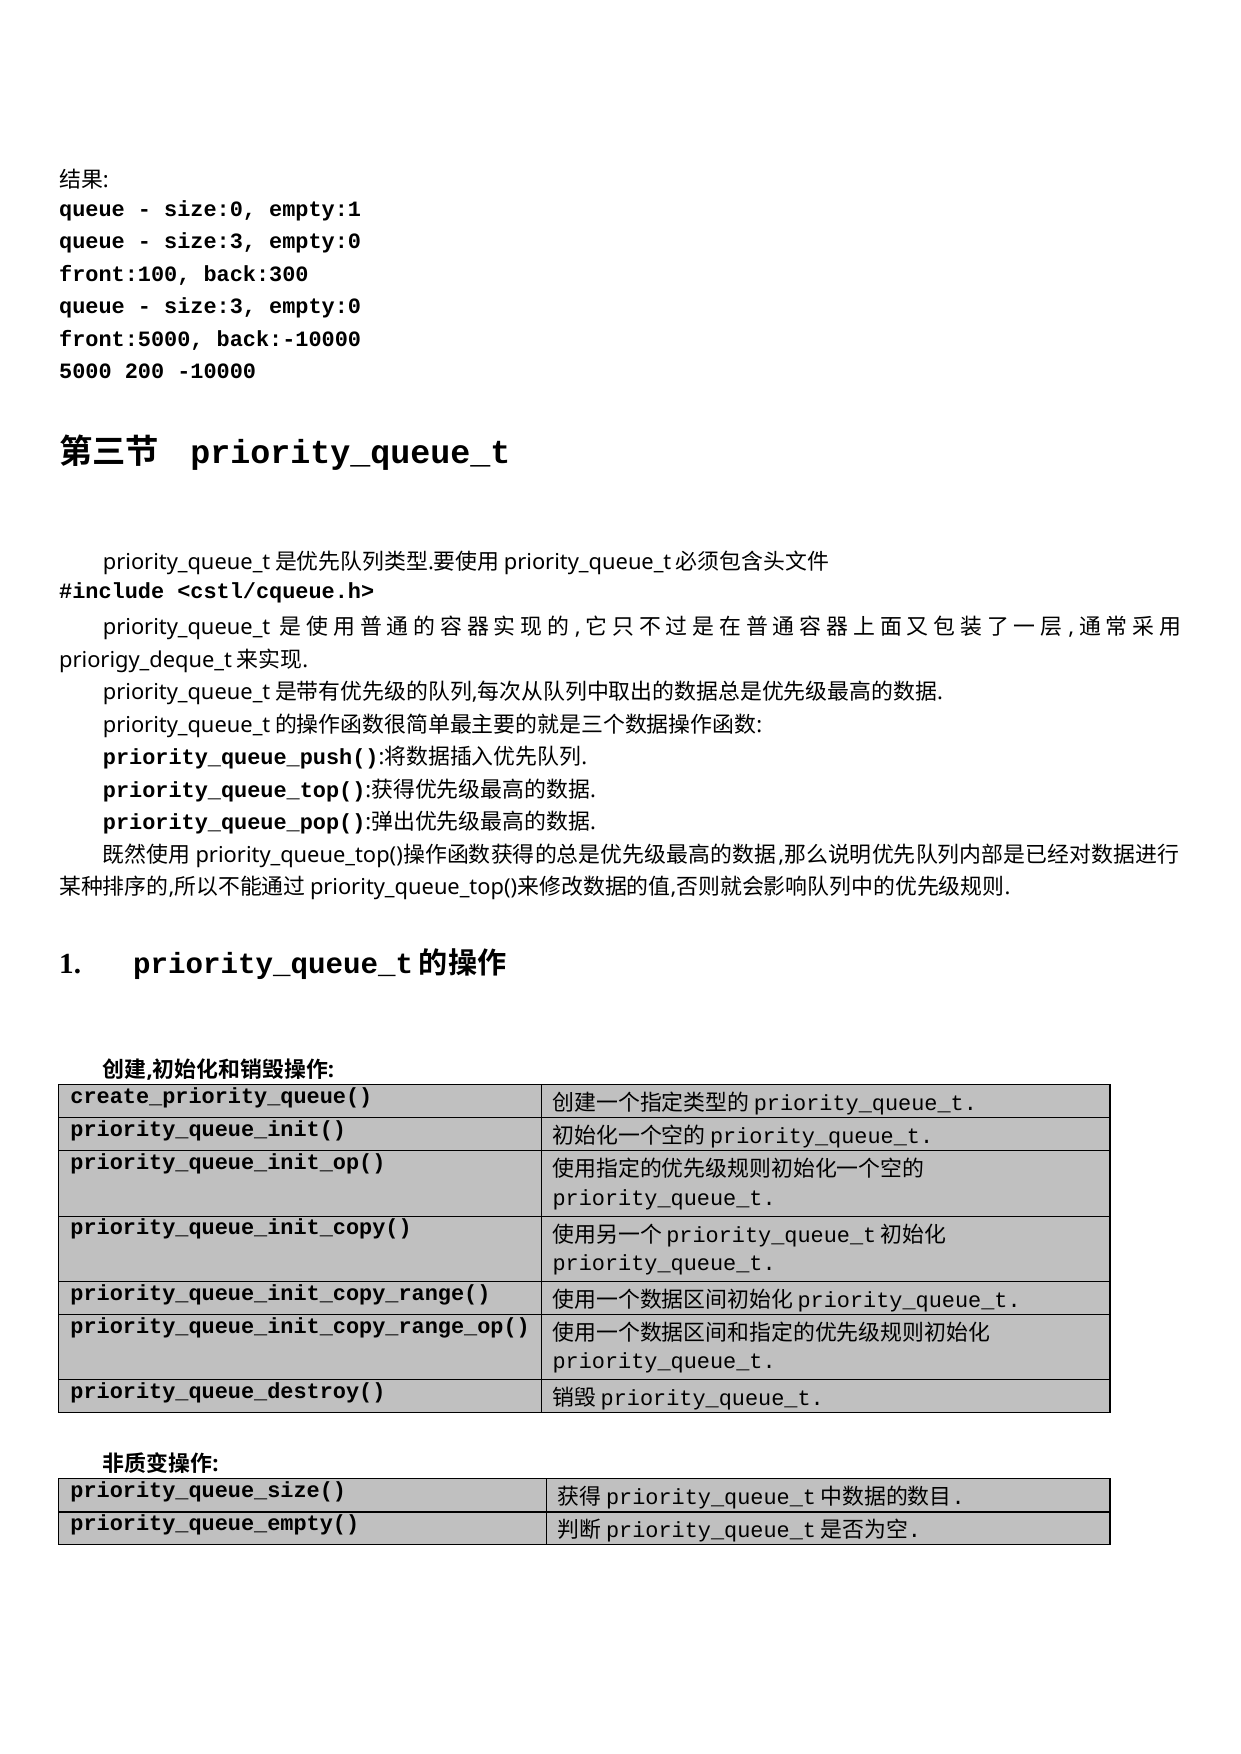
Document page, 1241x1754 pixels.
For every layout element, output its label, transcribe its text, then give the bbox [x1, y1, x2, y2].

text front:100, back:300 [59, 259, 1181, 292]
table_cell 使用指定的优先级规则初始化一个空的 priority_queue_t. [542, 1151, 1109, 1216]
table_cell priority_queue_init_copy_range() [59, 1282, 541, 1314]
subtitle priority_queue_t的操作 [59, 929, 1181, 994]
text 非质变操作: [59, 1446, 1181, 1478]
table_cell priority_queue_init_op() [59, 1151, 541, 1216]
text priority_queue_pop():弹出优先级最高的数据. [59, 804, 1181, 837]
table_cell 销毁priority_queue_t. [542, 1380, 1109, 1412]
text 结果: [59, 162, 1181, 194]
table_cell 使用一个数据区间和指定的优先级规则初始化 priority_queue_t. [542, 1315, 1109, 1379]
table_header 创建一个指定类型的priority_queue_t. [542, 1085, 1109, 1117]
table_cell priority_queue_init_copy() [59, 1217, 541, 1281]
table_cell priority_queue_empty() [59, 1513, 546, 1544]
text queue - size:3, empty:0 [59, 227, 1181, 259]
text priority_queue_t是带有优先级的队列,每次从队列中取出的数据总是优先级最高的数据. [59, 674, 1181, 707]
text 5000 200 -10000 [59, 357, 1181, 389]
table_cell 初始化一个空的priority_queue_t. [542, 1118, 1109, 1150]
text front:5000, back:-10000 [59, 324, 1181, 357]
table_cell 使用另一个priority_queue_t初始化 priority_queue_t. [542, 1217, 1109, 1281]
text queue - size:3, empty:0 [59, 292, 1181, 324]
text priority_queue_top():获得优先级最高的数据. [59, 772, 1181, 804]
text 创建,初始化和销毁操作: [59, 1052, 1181, 1084]
text 既然使用priority_queue_top()操作函数获得的总是优先级最高的数据,那么说明优先队列内部是已经对数据进行某种排序的,所以不能通过priority_queue_top()来修改数据的值,否则就会影响队列中的优先级规则. [59, 837, 1181, 902]
text priority_queue_push():将数据插入优先队列. [59, 739, 1181, 772]
table_header priority_queue_size() [59, 1479, 546, 1511]
table_cell priority_queue_init() [59, 1118, 541, 1150]
table_header 获得priority_queue_t中数据的数目. [547, 1479, 1109, 1511]
text priority_queue_t是优先队列类型.要使用priority_queue_t必须包含头文件 [103, 544, 1181, 577]
text priority_queue_t是使用普通的容器实现的,它只不过是在普通容器上面又包装了一层,通常采用priorigy_deque_t来实现. [59, 609, 1181, 674]
text priority_queue_t的操作函数很简单最主要的就是三个数据操作函数: [59, 707, 1181, 739]
text queue - size:0, empty:1 [59, 194, 1181, 227]
subtitle priority_queue_t [59, 416, 1181, 481]
text #include <cstl/cqueue.h> [59, 577, 1181, 609]
table_cell priority_queue_init_copy_range_op() [59, 1315, 541, 1379]
table_cell 判断priority_queue_t是否为空. [547, 1513, 1109, 1544]
table_cell priority_queue_destroy() [59, 1380, 541, 1412]
table_cell 使用一个数据区间初始化priority_queue_t. [542, 1282, 1109, 1314]
table_header create_priority_queue() [59, 1085, 541, 1117]
